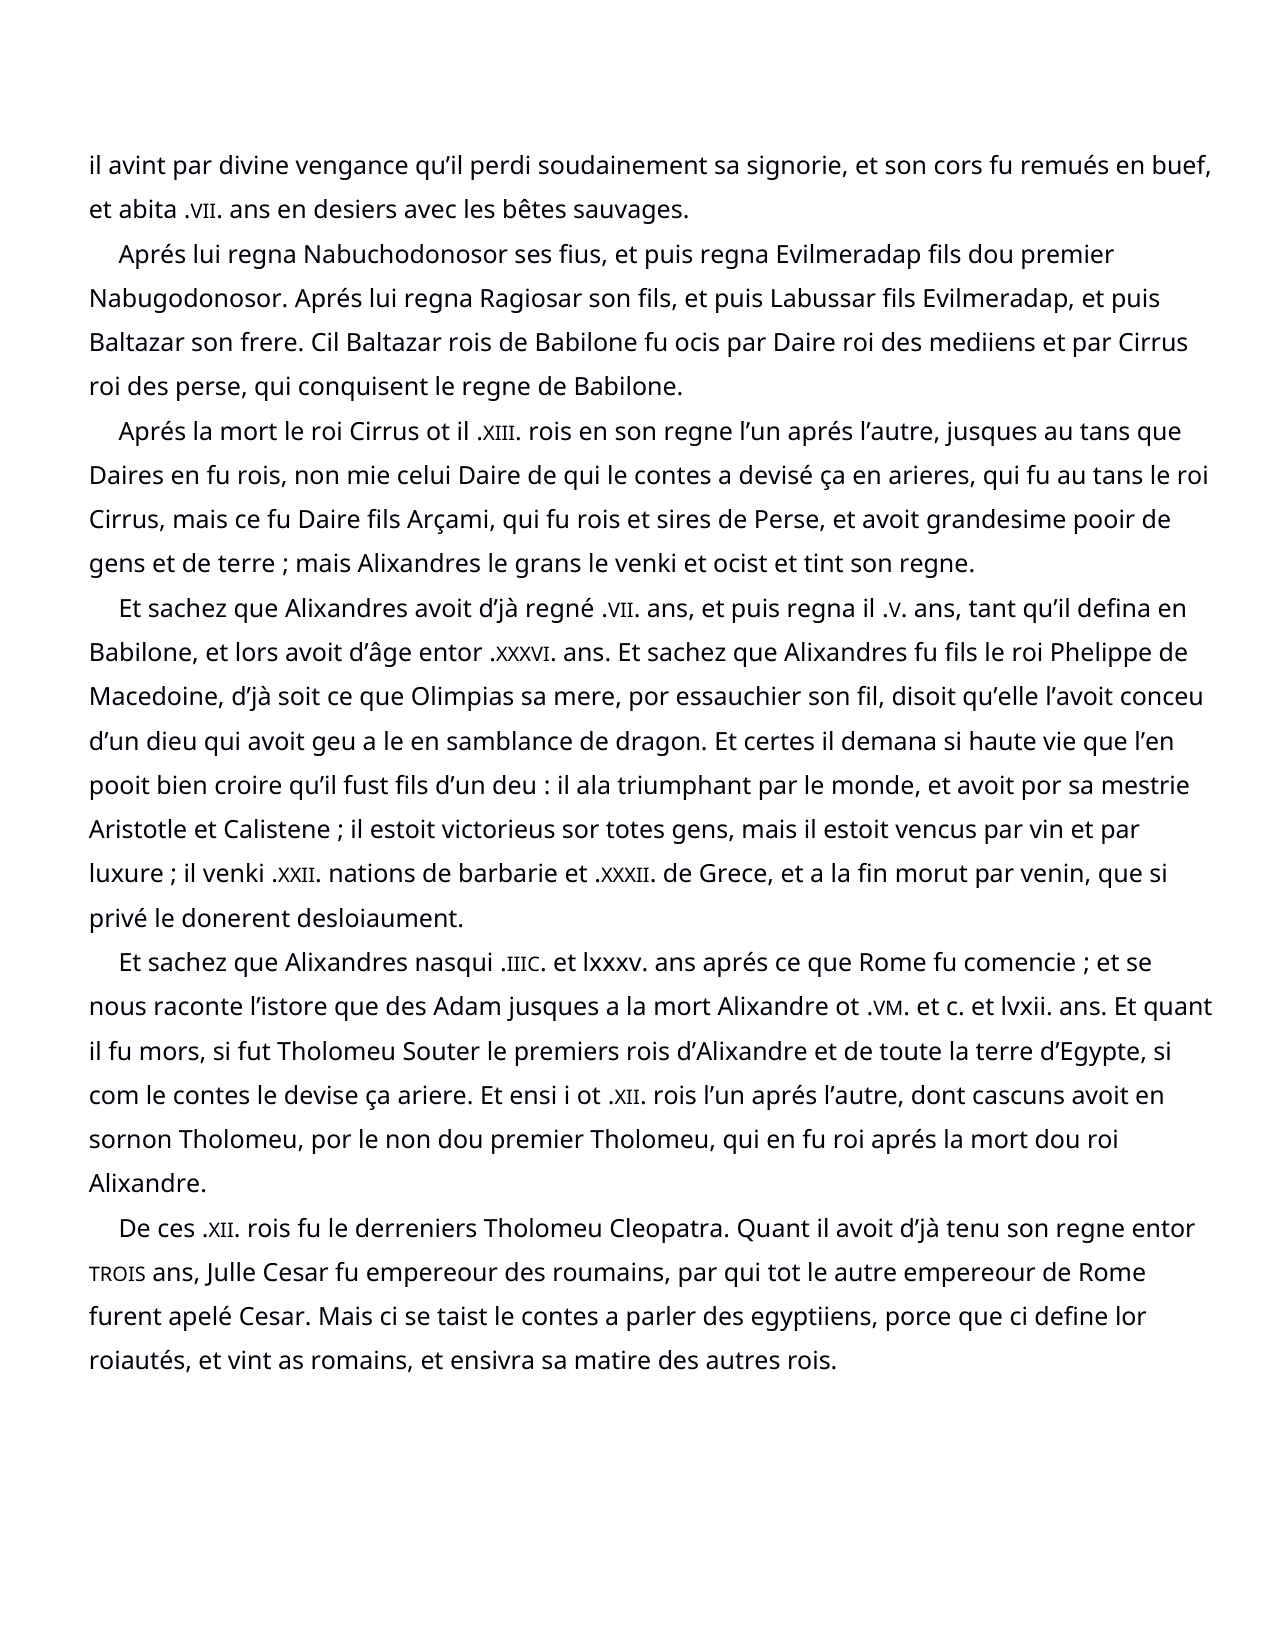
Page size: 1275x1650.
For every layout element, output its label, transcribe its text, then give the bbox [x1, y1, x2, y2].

text De ces .xii. rois fu le derreniers Tholomeu Cleopatra. Quant il avoit d’jà tenu son regne entor trois ans, Julle Cesar fu empereour des roumains, par qui tot le autre empereour de Rome furent apelé Cesar. Mais ci se taist le contes a parler des egyptiiens, porce que ci define lor roiautés, et vint as romains, et ensivra sa matire des autres rois. [89, 1210, 1216, 1377]
text Aprés lui regna Nabuchodonosor ses fius, et puis regna Evilmeradap fils dou premier Nabugodonosor. Aprés lui regna Ragiosar son fils, et puis Labussar fils Evilmeradap, et puis Baltazar son frere. Cil Baltazar rois de Babilone fu ocis par Daire roi des mediiens et par Cirrus roi des perse, qui conquisent le regne de Babilone. [89, 236, 1216, 403]
text Et sachez que Alixandres avoit d’jà regné .vii. ans, et puis regna il .v. ans, tant qu’il defina en Babilone, et lors avoit d’âge entor .xxxvi. ans. Et sachez que Alixandres fu fils le roi Phelippe de Macedoine, d’jà soit ce que Olimpias sa mere, por essauchier son fil, disoit qu’elle l’avoit conceu d’un dieu qui avoit geu a le en samblance de dragon. Et certes il demana si haute vie que l’en pooit bien croire qu’il fust fils d’un deu : il ala triumphant par le monde, et avoit por sa mestrie Aristotle et Calistene ; il estoit victorieus sor totes gens, mais il estoit vencus par vin et par luxure ; il venki .xxii. nations de barbarie et .xxxii. de Grece, et a la fin morut par venin, que si privé le donerent desloiaument. [89, 590, 1216, 934]
text Aprés la mort le roi Cirrus ot il .xiii. rois en son regne l’un aprés l’autre, jusques au tans que Daires en fu rois, non mie celui Daire de qui le contes a devisé ça en arieres, qui fu au tans le roi Cirrus, mais ce fu Daire fils Arçami, qui fu rois et sires de Perse, et avoit grandesime pooir de gens et de terre ; mais Alixandres le grans le venki et ocist et tint son regne. [89, 413, 1216, 580]
text Et sachez que Alixandres nasqui .iiic. et lxxxv. ans aprés ce que Rome fu comencie ; et se nous raconte l’istore que des Adam jusques a la mort Alixandre ot .vm. et c. et lvxii. ans. Et quant il fu mors, si fut Tholomeu Souter le premiers rois d’Alixandre et de toute la terre d’Egypte, si com le contes le devise ça ariere. Et ensi i ot .xii. rois l’un aprés l’autre, dont cascuns avoit en sornon Tholomeu, por le non dou premier Tholomeu, qui en fu roi aprés la mort dou roi Alixandre. [89, 944, 1216, 1200]
text il avint par divine vengance qu’il perdi soudainement sa signorie, et son cors fu remués en buef, et abita .vii. ans en desiers avec les bêtes sauvages. [89, 148, 1216, 226]
